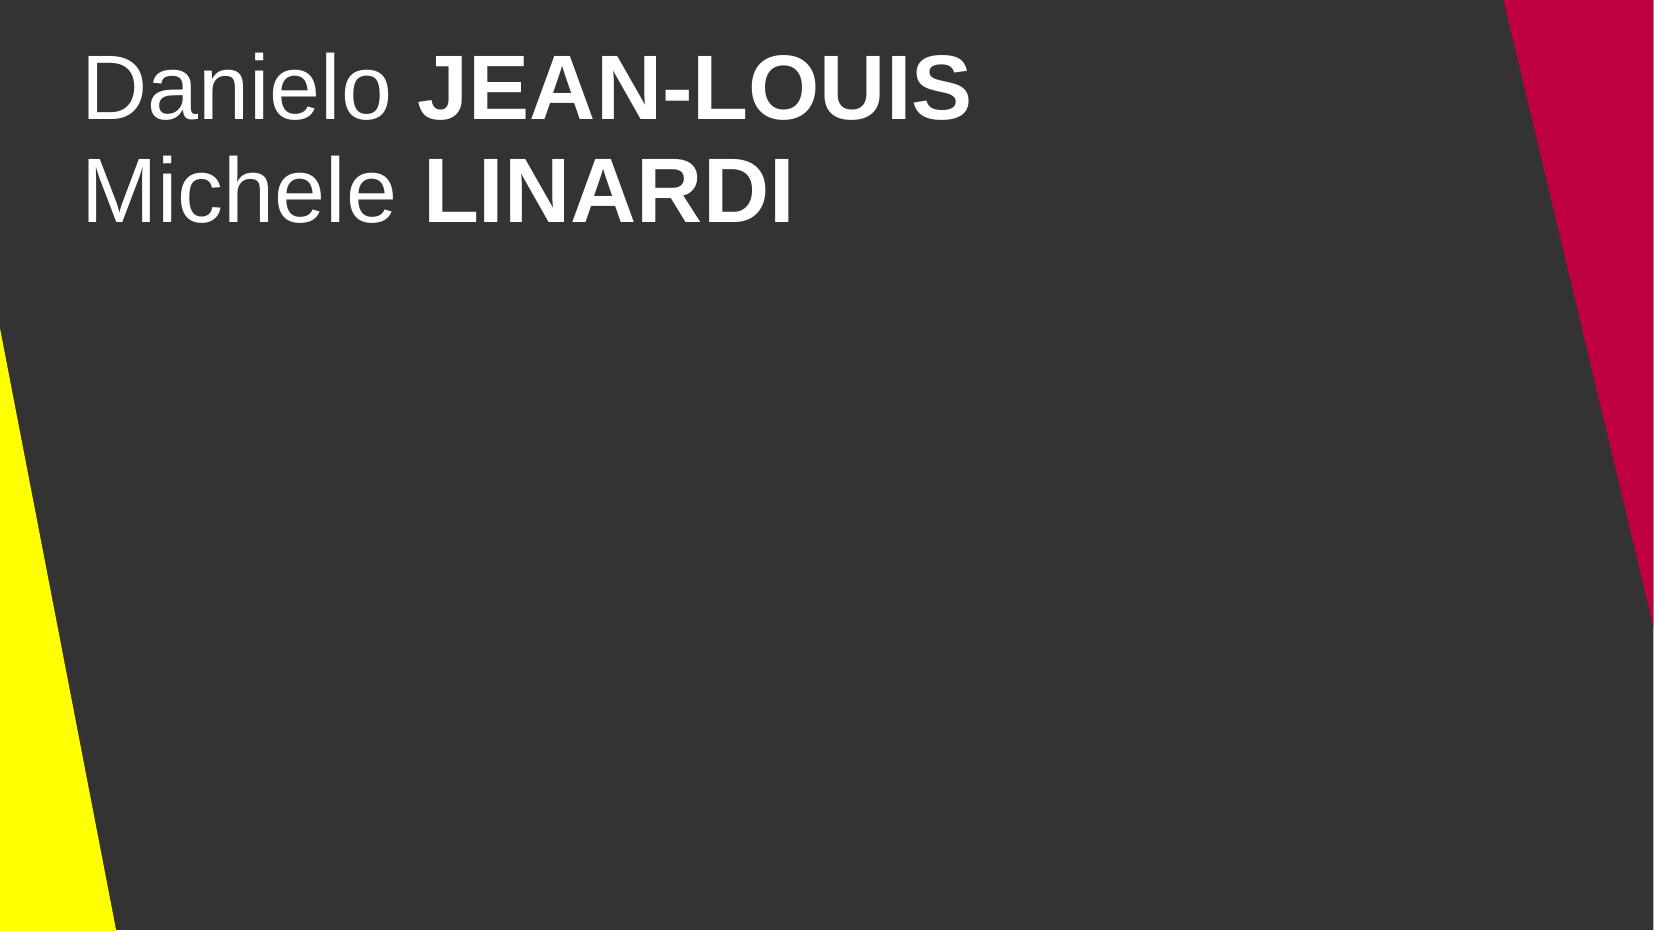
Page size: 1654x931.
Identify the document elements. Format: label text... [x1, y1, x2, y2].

text_box [0, 328, 117, 931]
text_box Danielo JEAN-LOUIS Michele LINARDI [81, 36, 1570, 758]
text_box [1503, 0, 1654, 630]
